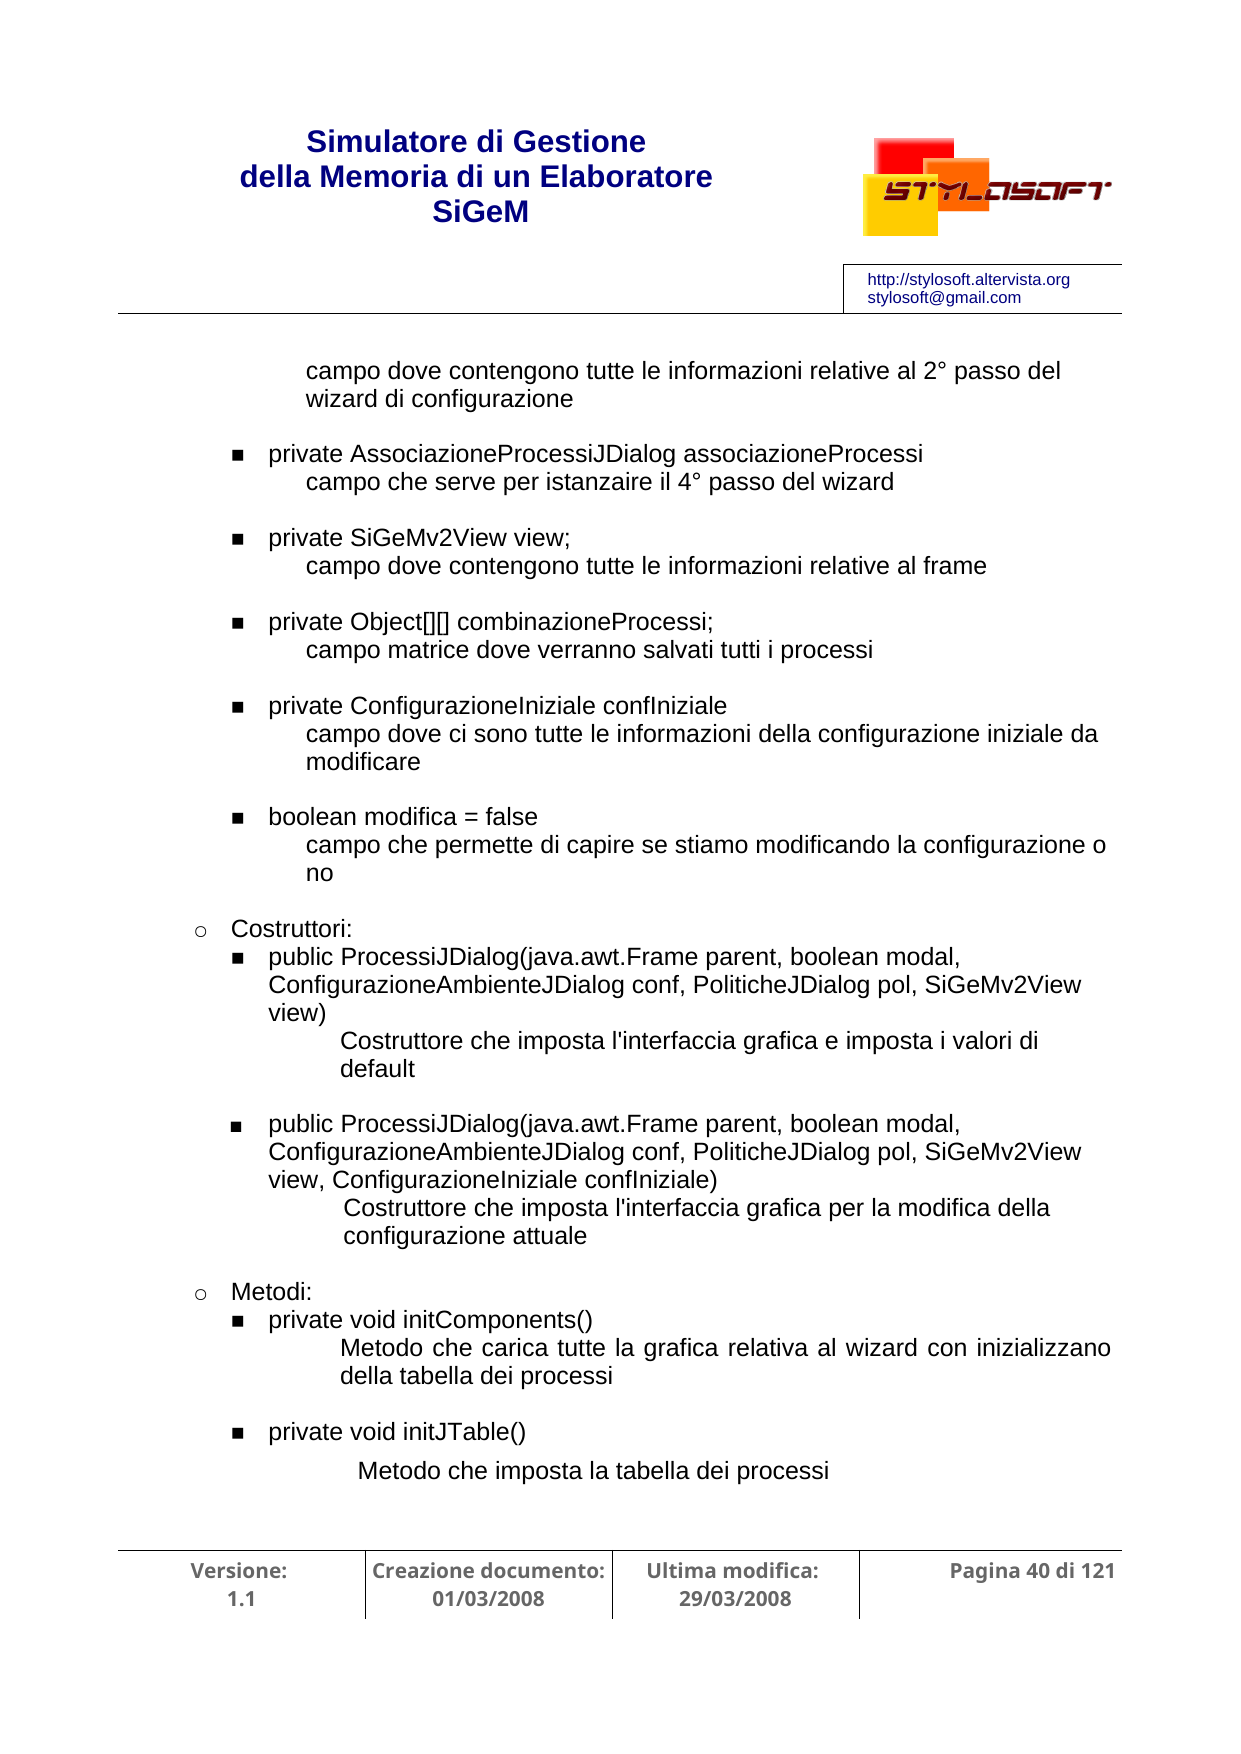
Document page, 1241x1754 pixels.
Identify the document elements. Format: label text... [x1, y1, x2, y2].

text Metodo che imposta la tabella dei processi [136, 1457, 1104, 1485]
list private ConfigurazioneIniziale confIniziale [231, 692, 1122, 719]
list campo che serve per istanzaire il 4° passo del wizard [268, 468, 1122, 496]
list public ProcessiJDialog(java.awt.Frame parent, boolean modal, ConfigurazioneAmbienteJDialog conf, PoliticheJDialog pol, SiGeMv2View view) [231, 943, 1122, 1027]
list campo dove ci sono tutte le informazioni della configurazione iniziale da modificare [268, 719, 1122, 775]
list Costruttori: [193, 915, 1122, 943]
list campo matrice dove verranno salvati tutti i processi [268, 636, 1122, 664]
list private void initComponents() [231, 1306, 1122, 1334]
list private AssociazioneProcessiJDialog associazioneProcessi [231, 440, 1122, 468]
text Metodo che carica tutte la grafica relativa al wizard con inizializzano della tabella dei processi [118, 1334, 1122, 1389]
list campo dove contengono tutte le informazioni relative al 2° passo del wizard di configurazione [268, 357, 1122, 412]
list campo dove contengono tutte le informazioni relative al frame [268, 552, 1122, 580]
list public ProcessiJDialog(java.awt.Frame parent, boolean modal, ConfigurazioneAmbienteJDialog conf, PoliticheJDialog pol, SiGeMv2View view, ConfigurazioneIniziale confIniziale) [231, 1110, 1122, 1194]
list Metodi: [193, 1278, 1122, 1306]
list private void initJTable() [231, 1417, 1122, 1445]
list campo che permette di capire se stiamo modificando la configurazione o no [268, 831, 1122, 887]
list Costruttore che imposta l'interfaccia grafica per la modifica della configurazione attuale [306, 1194, 1122, 1250]
list private SiGeMv2View view; [231, 524, 1122, 552]
list private Object[][] combinazioneProcessi; [231, 608, 1122, 636]
picture [848, 123, 1117, 247]
text Costruttore che imposta l'interfaccia grafica e imposta i valori di default [118, 1027, 1122, 1082]
list boolean modifica = false [231, 803, 1122, 831]
